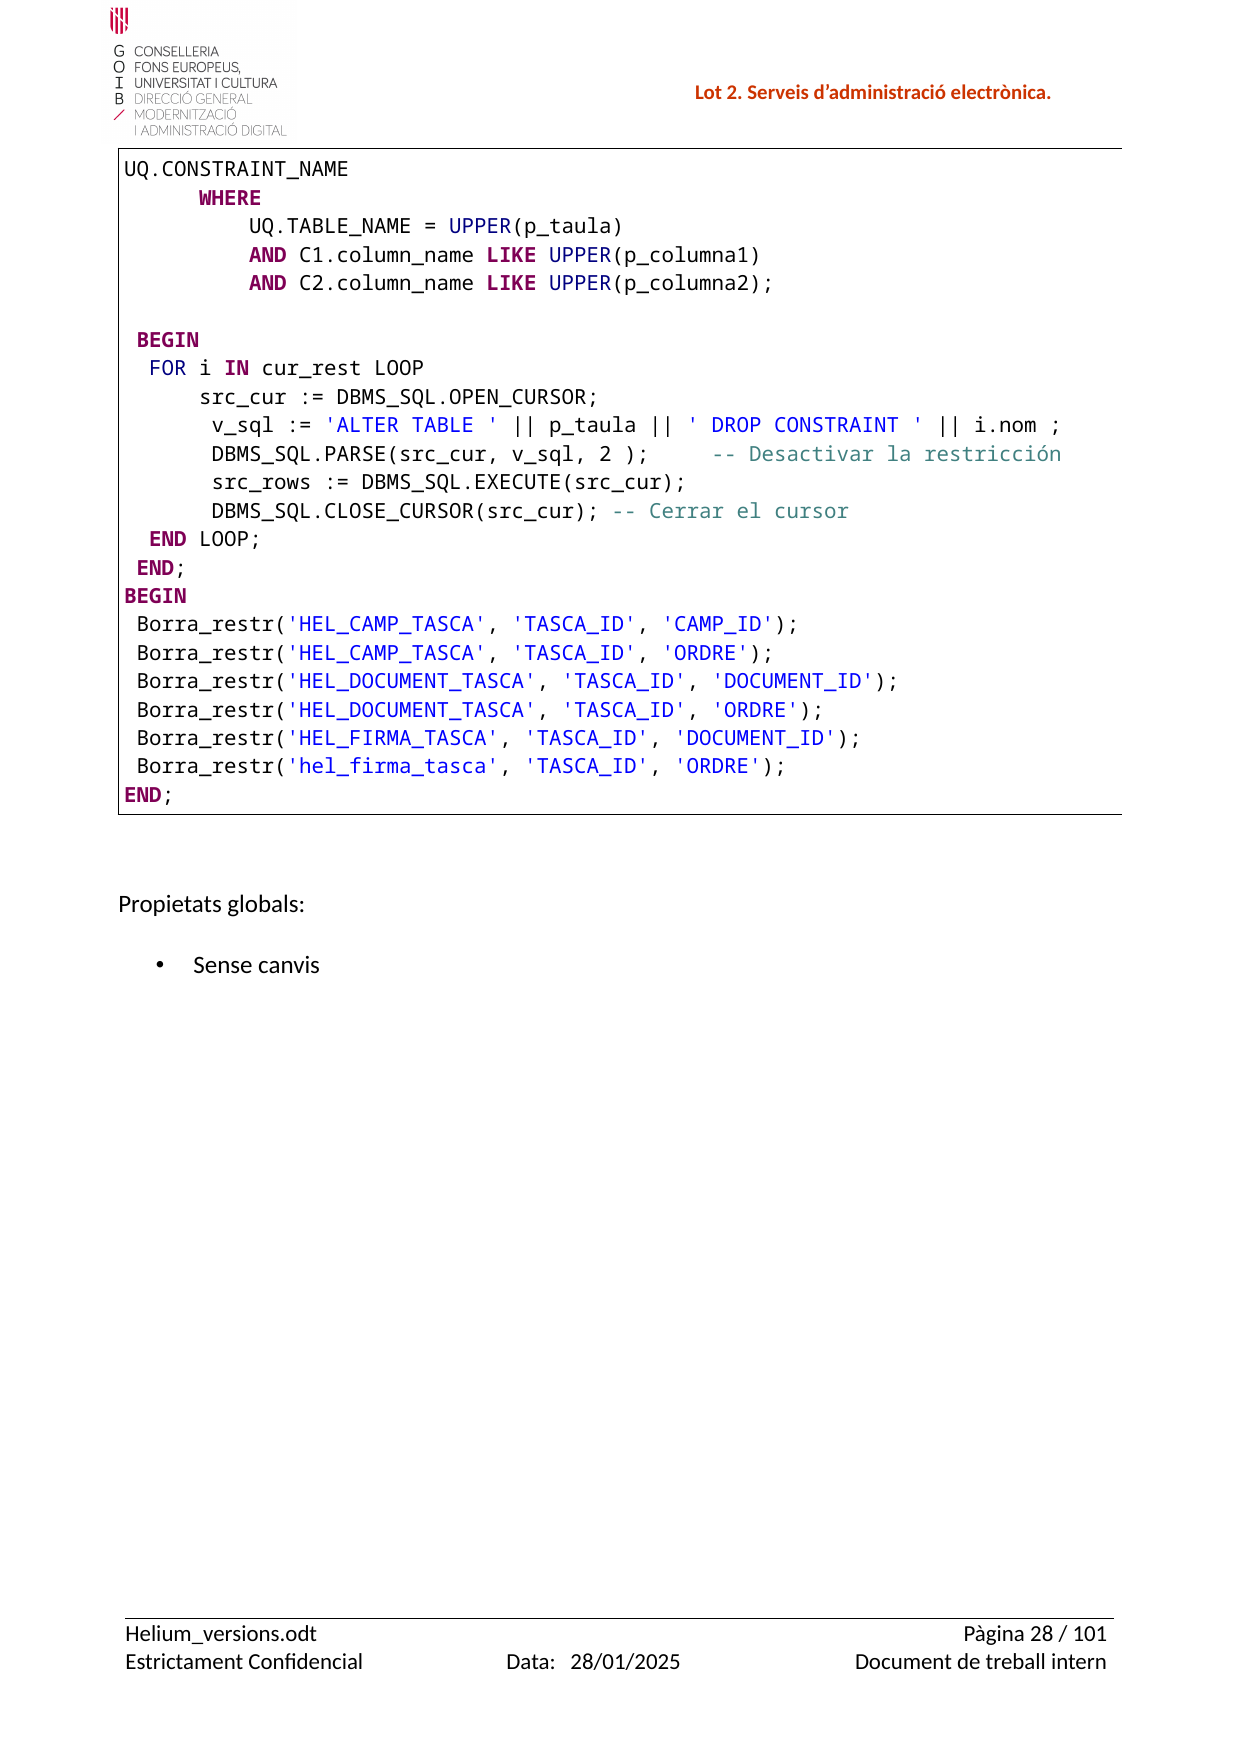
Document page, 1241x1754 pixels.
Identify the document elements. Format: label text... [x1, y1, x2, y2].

text Propietats globals: [118, 888, 1122, 919]
table_header UQ.CONSTRAINT_NAME WHERE UQ.TABLE_NAME = UPPER(p_taula) AND C1.column_name LIKE UPPER(p_columna1) AND C2.column_name LIKE UPPER(p_columna2); BEGIN FOR i IN cur_rest LOOP src_cur := DBMS_SQL.OPEN_CURSOR; v_sql := 'ALTER TABLE ' || p_taula || ' DROP CONSTRAINT ' || i.nom ; DBMS_SQL.PARSE(src_cur, v_sql, 2 ); -- Desactivar la restricción src_rows := DBMS_SQL.EXECUTE(src_cur); DBMS_SQL.CLOSE_CURSOR(src_cur); -- Cerrar el cursor END LOOP; END; BEGIN Borra_restr('HEL_CAMP_TASCA', 'TASCA_ID', 'CAMP_ID'); Borra_restr('HEL_CAMP_TASCA', 'TASCA_ID', 'ORDRE'); Borra_restr('HEL_DOCUMENT_TASCA', 'TASCA_ID', 'DOCUMENT_ID'); Borra_restr('HEL_DOCUMENT_TASCA', 'TASCA_ID', 'ORDRE'); Borra_restr('HEL_FIRMA_TASCA', 'TASCA_ID', 'DOCUMENT_ID'); Borra_restr('hel_firma_tasca', 'TASCA_ID', 'ORDRE'); END; [119, 149, 1122, 814]
picture [100, 0, 297, 144]
list Sense canvis [156, 949, 1122, 980]
